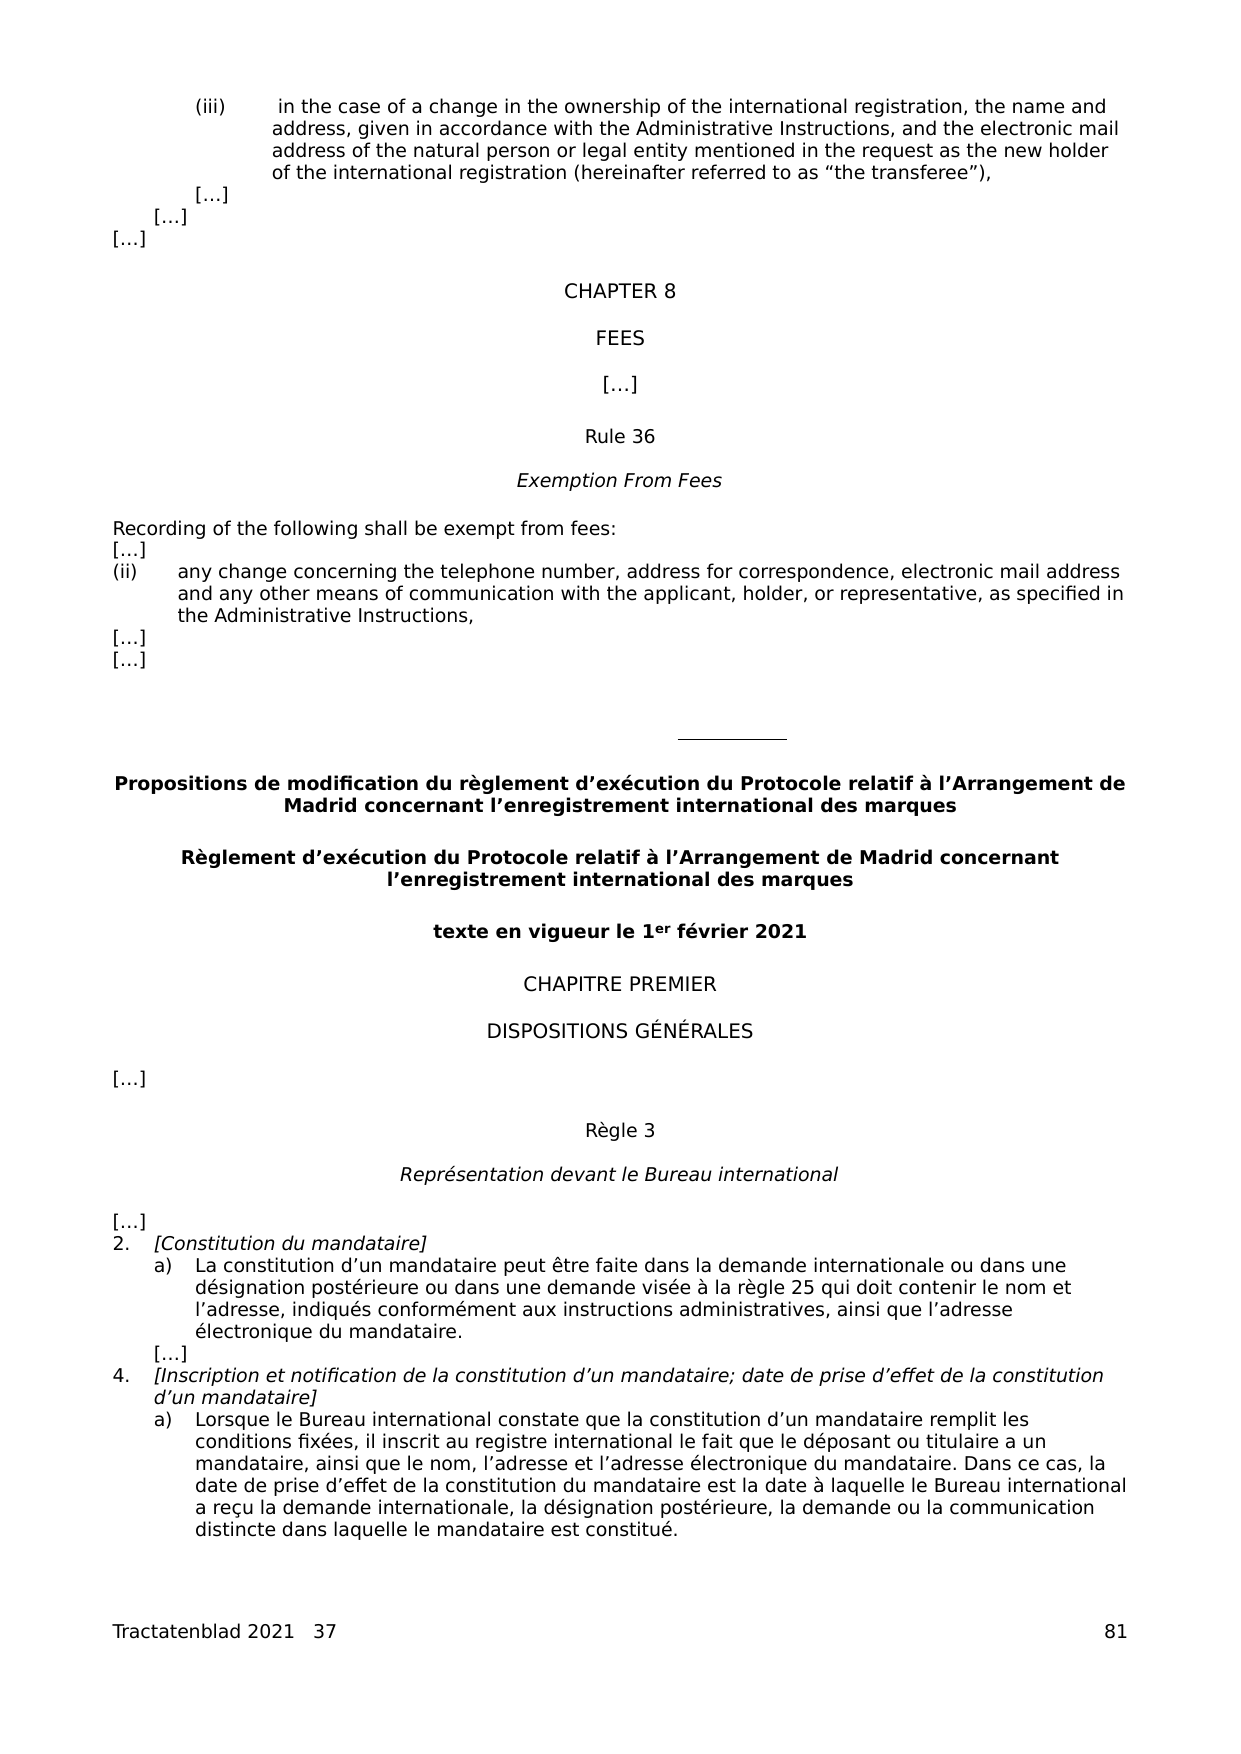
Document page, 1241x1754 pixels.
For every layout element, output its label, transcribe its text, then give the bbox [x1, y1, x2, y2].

text 4. [Inscription et notification de la constitution d’un mandataire; date de prise d’effet de la constitution d’un mandataire] [112, 1365, 1128, 1409]
text […] [112, 1068, 1128, 1090]
text […] [112, 539, 1128, 561]
subtitle texte en vigueur le 1er février 2021 [112, 921, 1128, 943]
subtitle CHAPTER 8 FEES […] [112, 280, 1128, 396]
text 2. [Constitution du mandataire] [112, 1233, 1128, 1255]
subtitle Règlement d’exécution du Protocole relatif à l’Arrangement de Madrid concernant l’enregistrement international des marques [112, 847, 1128, 891]
text Recording of the following shall be exempt from fees: [112, 517, 1128, 539]
text […] [195, 184, 1128, 206]
text […] [153, 1343, 1128, 1365]
text (ii) any change concerning the telephone number, address for correspondence, electronic mail address and any other means of communication with the applicant, holder, or representative, as specified in the Administrative Instructions, [112, 561, 1128, 627]
text […] [153, 206, 1128, 228]
text […] [112, 627, 1128, 649]
subtitle Propositions de modification du règlement d’exécution du Protocole relatif à l’Arrangement de Madrid concernant l’enregistrement international des marques [112, 773, 1128, 817]
text a) Lorsque le Bureau international constate que la constitution d’un mandataire remplit les conditions fixées, il inscrit au registre international le fait que le déposant ou titulaire a un mandataire, ainsi que le nom, l’adresse et l’adresse électronique du mandataire. Dans ce cas, la date de prise d’effet de la constitution du mandataire est la date à laquelle le Bureau international a reçu la demande internationale, la désignation postérieure, la demande ou la communication distincte dans laquelle le mandataire est constitué. [153, 1409, 1128, 1541]
subtitle Rule 36 Exemption From Fees [112, 426, 1128, 492]
subtitle Règle 3 Représentation devant le Bureau international [112, 1120, 1128, 1186]
text (iii) in the case of a change in the ownership of the international registration, the name and address, given in accordance with the Administrative Instructions, and the electronic mail address of the natural person or legal entity mentioned in the request as the new holder of the international registration (hereinafter referred to as “the transferee”), [195, 96, 1128, 184]
text […] [112, 228, 1128, 250]
text […] [112, 649, 1128, 671]
text a) La constitution d’un mandataire peut être faite dans la demande internationale ou dans une désignation postérieure ou dans une demande visée à la règle 25 qui doit contenir le nom et l’adresse, indiqués conformément aux instructions administratives, ainsi que l’adresse électronique du mandataire. [153, 1255, 1128, 1343]
text […] [112, 1211, 1128, 1233]
subtitle CHAPITRE PREMIER DISPOSITIONS GÉNÉRALES [112, 973, 1128, 1043]
